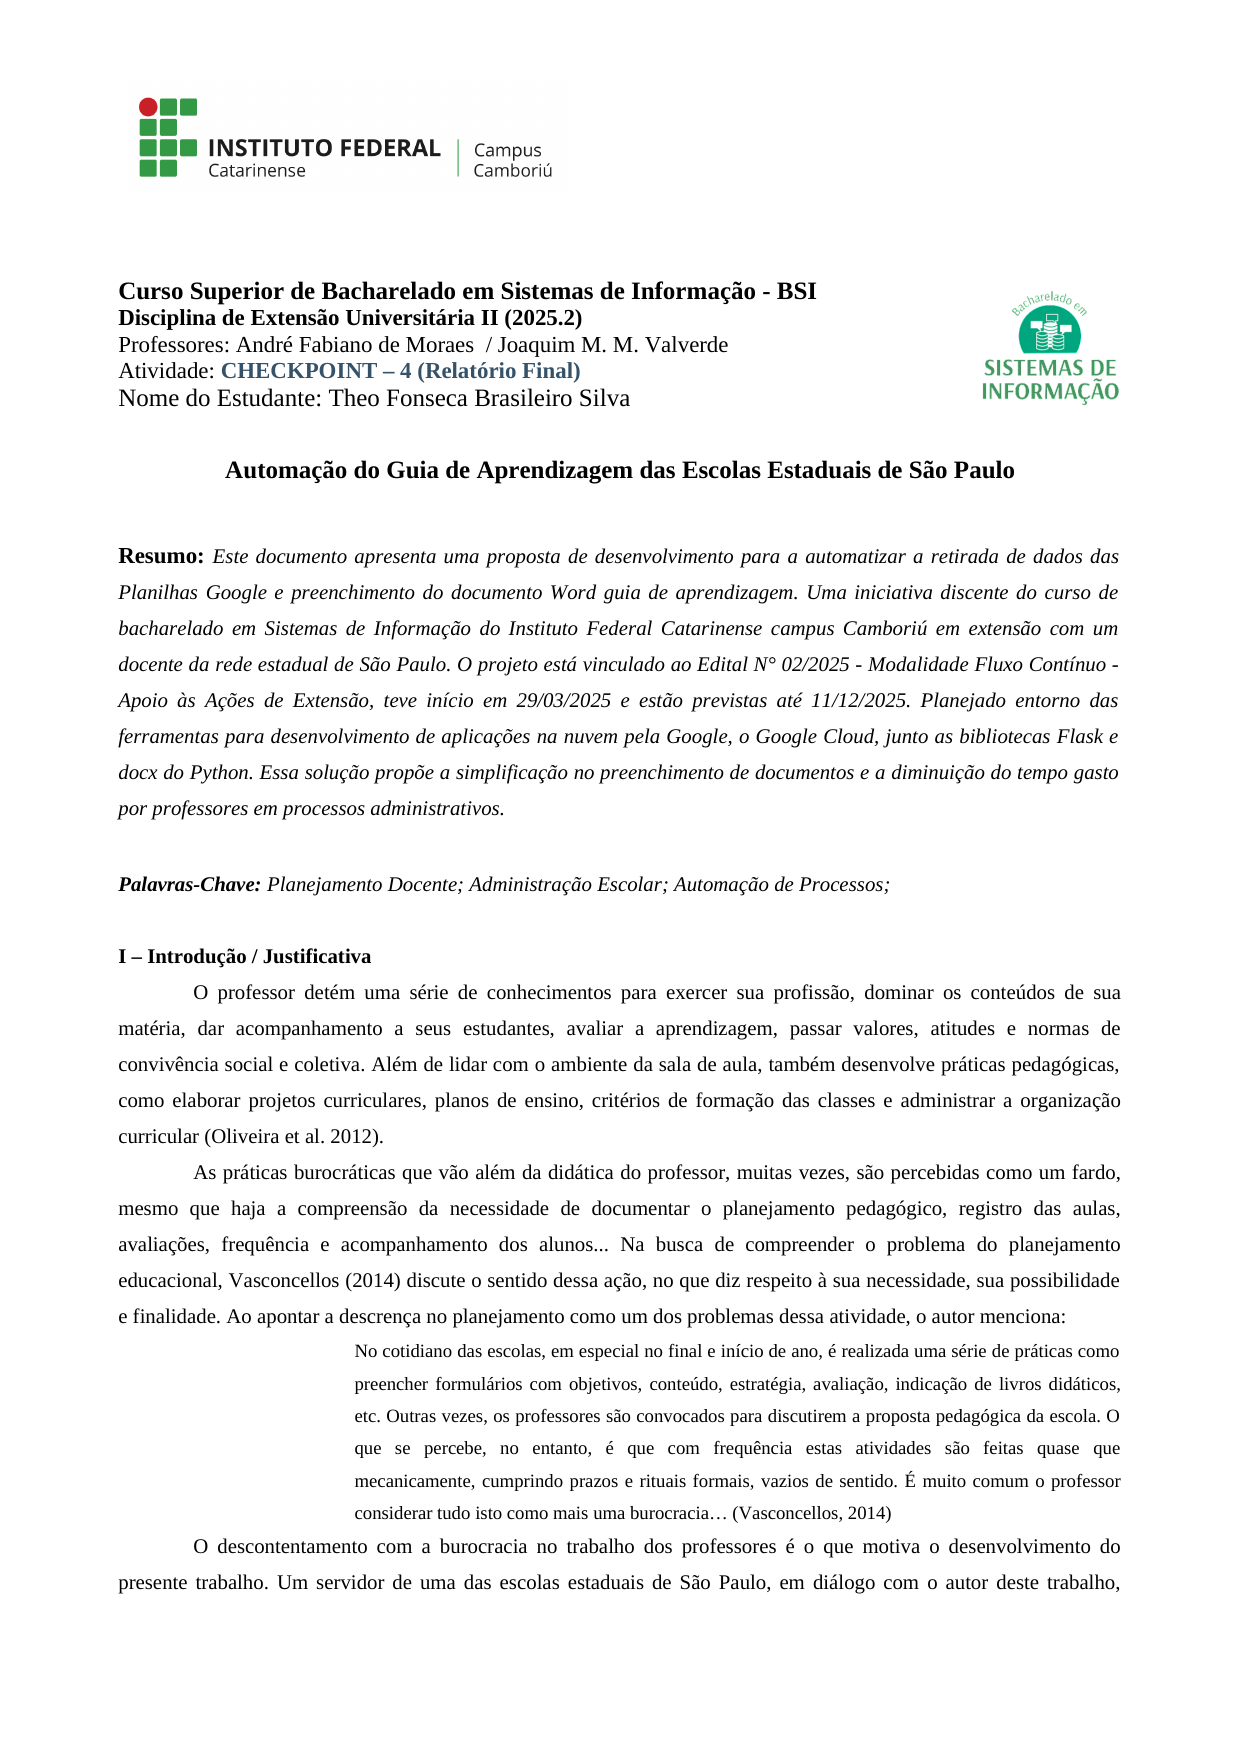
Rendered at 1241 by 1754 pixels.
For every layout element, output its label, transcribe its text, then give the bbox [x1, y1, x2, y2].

text No cotidiano das escolas, em especial no final e início de ano, é realizada uma série de práticas como preencher formulários com objetivos, conteúdo, estratégia, avaliação, indicação de livros didáticos, etc. Outras vezes, os professores são convocados para discutirem a proposta pedagógica da escola. O que se percebe, no entanto, é que com frequência estas atividades são feitas quase que mecanicamente, cumprindo prazos e rituais formais, vazios de sentido. É muito comum o professor considerar tudo isto como mais uma burocracia… (Vasconcellos, 2014) [354, 1340, 1122, 1523]
text O descontentamento com a burocracia no trabalho dos professores é o que motiva o desenvolvimento do presente trabalho. Um servidor de uma das escolas estaduais de São Paulo, em diálogo com o autor deste trabalho, [118, 1534, 1122, 1594]
text Resumo: Este documento apresenta uma proposta de desenvolvimento para a automatizar a retirada de dados das Planilhas Google e preenchimento do documento Word guia de aprendizagem. Uma iniciativa discente do curso de bacharelado em Sistemas de Informação do Instituto Federal Catarinense campus Camboriú em extensão com um docente da rede estadual de São Paulo. O projeto está vinculado ao Edital N° 02/2025 - Modalidade Fluxo Contínuo - Apoio às Ações de Extensão, teve início em 29/03/2025 e estão previstas até 11/12/2025. Planejado entorno das ferramentas para desenvolvimento de aplicações na nuvem pela Google, o Google Cloud, junto as bibliotecas Flask e docx do Python. Essa solução propõe a simplificação no preenchimento de documentos e a diminuição do tempo gasto por professores em processos administrativos. [118, 542, 1122, 820]
text Palavras-Chave: Planejamento Docente; Administração Escolar; Automação de Processos; [118, 872, 1122, 896]
text Curso Superior de Bacharelado em Sistemas de Informação - BSI Disciplina de Extensão Universitária II (2025.2) Professores: André Fabiano de Moraes / Joaquim M. M. Valverde Atividade: CHECKPOINT – 4 (Relatório Final) Nome do Estudante: Theo Fonseca Brasileiro Silva [118, 276, 1122, 412]
text As práticas burocráticas que vão além da didática do professor, muitas vezes, são percebidas como um fardo, mesmo que haja a compreensão da necessidade de documentar o planejamento pedagógico, registro das aulas, avaliações, frequência e acompanhamento dos alunos... Na busca de compreender o problema do planejamento educacional, Vasconcellos (2014) discute o sentido dessa ação, no que diz respeito à sua necessidade, sua possibilidade e finalidade. Ao apontar a descrença no planejamento como um dos problemas dessa atividade, o autor menciona: [118, 1160, 1122, 1328]
text I – Introdução / Justificativa [118, 908, 1122, 968]
text Automação do Guia de Aprendizagem das Escolas Estaduais de São Paulo [118, 455, 1122, 484]
text O professor detém uma série de conhecimentos para exercer sua profissão, dominar os conteúdos de sua matéria, dar acompanhamento a seus estudantes, avaliar a aprendizagem, passar valores, atitudes e normas de convivência social e coletiva. Além de lidar com o ambiente da sala de aula, também desenvolve práticas pedagógicas, como elaborar projetos curriculares, planos de ensino, critérios de formação das classes e administrar a organização curricular (Oliveira et al. 2012). [118, 980, 1122, 1148]
